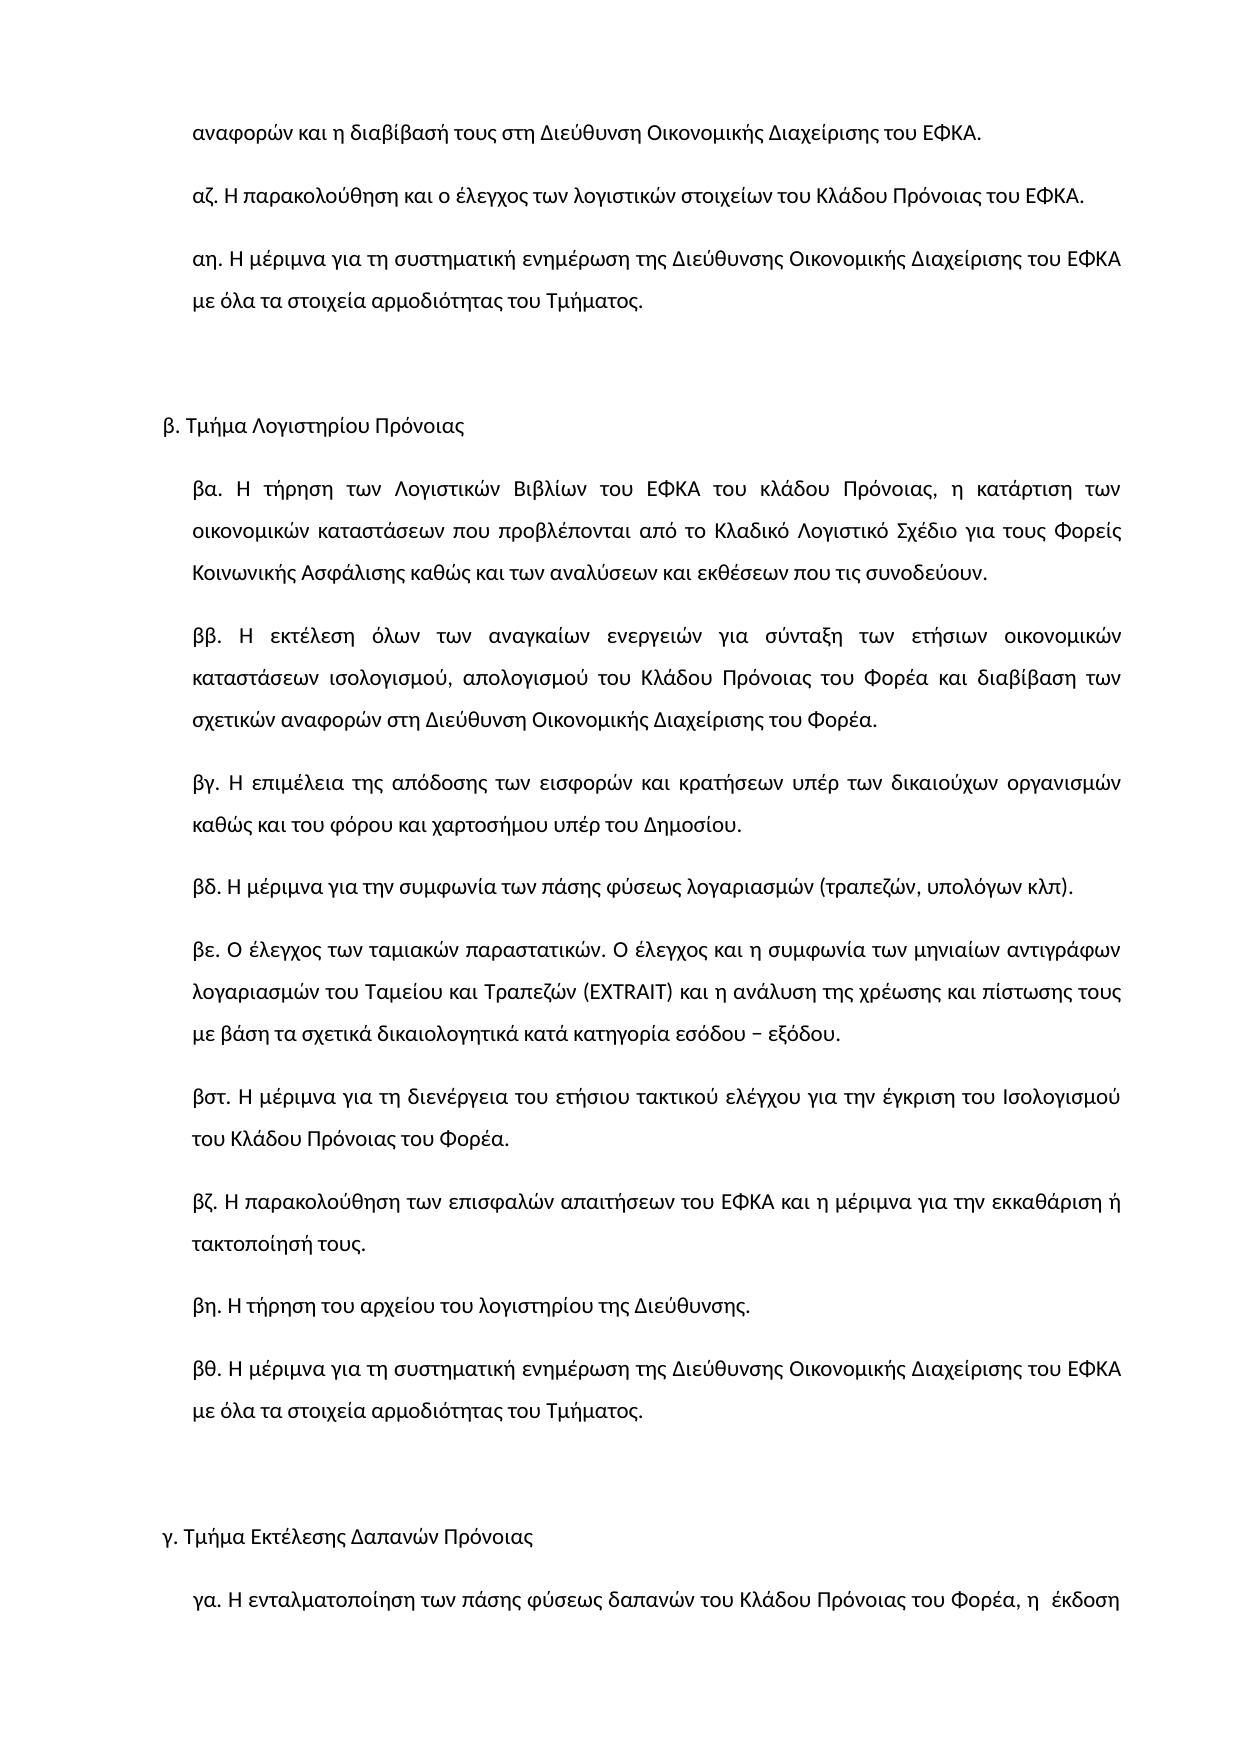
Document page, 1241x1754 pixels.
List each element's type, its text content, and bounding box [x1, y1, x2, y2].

text βθ. Η μέριμνα για τη συστηματική ενημέρωση της Διεύθυνσης Οικονομικής Διαχείρισης του ΕΦΚΑ με όλα τα στοιχεία αρμοδιότητας του Τμήματος. [192, 1354, 1122, 1424]
text γα. Η ενταλματοποίηση των πάσης φύσεως δαπανών του Κλάδου Πρόνοιας του Φορέα, η έκδοση [193, 1585, 1122, 1613]
text αζ. Η παρακολούθηση και ο έλεγχος των λογιστικών στοιχείων του Κλάδου Πρόνοιας του ΕΦΚΑ. [192, 181, 1122, 209]
text βε. Ο έλεγχος των ταμιακών παραστατικών. Ο έλεγχος και η συμφωνία των μηνιαίων αντιγράφων λογαριασμών του Ταμείου και Τραπεζών (EXTRAIT) και η ανάλυση της χρέωσης και πίστωσης τους με βάση τα σχετικά δικαιολογητικά κατά κατηγορία εσόδου − εξόδου. [192, 935, 1122, 1047]
text βστ. Η μέριμνα για τη διενέργεια του ετήσιου τακτικού ελέγχου για την έγκριση του Ισολογισμού του Κλάδου Πρόνοιας του Φορέα. [192, 1082, 1122, 1152]
text β. Τμήμα Λογιστηρίου Πρόνοιας [118, 411, 1122, 439]
text βγ. Η επιμέλεια της απόδοσης των εισφορών και κρατήσεων υπέρ των δικαιούχων οργανισμών καθώς και του φόρου και χαρτοσήμου υπέρ του Δημοσίου. [192, 768, 1122, 838]
text βα. Η τήρηση των Λογιστικών Βιβλίων του ΕΦΚΑ του κλάδου Πρόνοιας, η κατάρτιση των οικονομικών καταστάσεων που προβλέπονται από το Κλαδικό Λογιστικό Σχέδιο για τους Φορείς Κοινωνικής Ασφάλισης καθώς και των αναλύσεων και εκθέσεων που τις συνοδεύουν. [192, 474, 1122, 586]
text βη. Η τήρηση του αρχείου του λογιστηρίου της Διεύθυνσης. [192, 1292, 1122, 1320]
text βζ. Η παρακολούθηση των επισφαλών απαιτήσεων του ΕΦΚΑ και η μέριμνα για την εκκαθάριση ή τακτοποίησή τους. [192, 1187, 1122, 1257]
text αη. Η μέριμνα για τη συστηματική ενημέρωση της Διεύθυνσης Οικονομικής Διαχείρισης του ΕΦΚΑ με όλα τα στοιχεία αρμοδιότητας του Τμήματος. [192, 244, 1122, 314]
text ββ. Η εκτέλεση όλων των αναγκαίων ενεργειών για σύνταξη των ετήσιων οικονομικών καταστάσεων ισολογισμού, απολογισμού του Κλάδου Πρόνοιας του Φορέα και διαβίβαση των σχετικών αναφορών στη Διεύθυνση Οικονομικής Διαχείρισης του Φορέα. [192, 621, 1122, 733]
text αναφορών και η διαβίβασή τους στη Διεύθυνση Οικονομικής Διαχείρισης του ΕΦΚΑ. [192, 118, 1122, 146]
text γ. Τμήμα Εκτέλεσης Δαπανών Πρόνοιας [118, 1522, 1122, 1550]
text βδ. Η μέριμνα για την συμφωνία των πάσης φύσεως λογαριασμών (τραπεζών, υπολόγων κλπ). [192, 872, 1122, 901]
